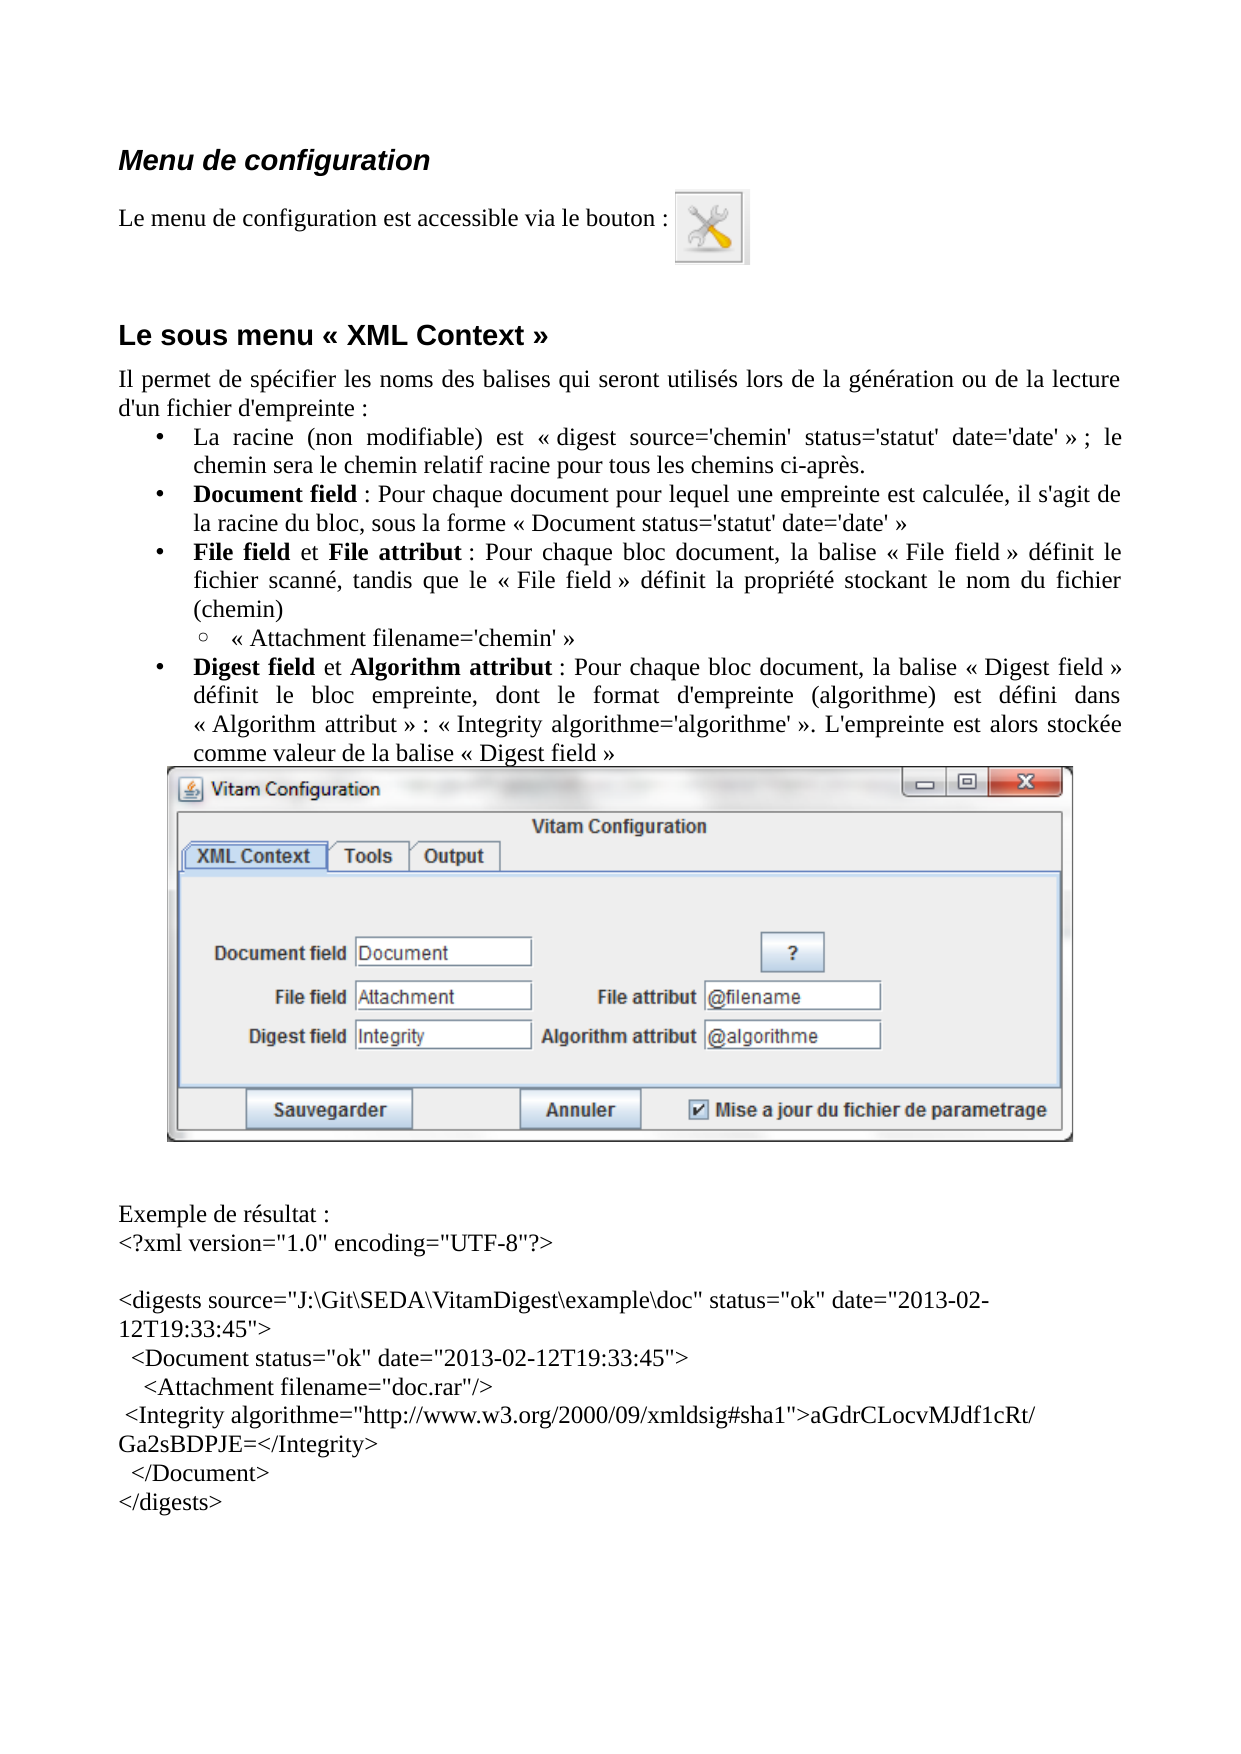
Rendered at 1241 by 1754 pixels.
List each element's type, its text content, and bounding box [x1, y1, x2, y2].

text <?xml version="1.0" encoding="UTF-8"?> [118, 1228, 1122, 1257]
text <digests source="J:\Git\SEDA\VitamDigest\example\doc" status="ok" date="2013-02-12T19:33:45"> [118, 1285, 1122, 1343]
text </digests> [118, 1487, 1122, 1515]
text <Integrity algorithme="http://www.w3.org/2000/09/xmldsig#sha1">aGdrCLocvMJdf1cRt/Ga2sBDPJE=</Integrity> [118, 1400, 1122, 1458]
list La racine (non modifiable) est « digest source='chemin' status='statut' date='date' » ; le chemin sera le chemin relatif racine pour tous les chemins ci-après. [156, 422, 1122, 479]
picture [167, 766, 1074, 1142]
subtitle Le sous menu « XML Context » [118, 318, 1122, 352]
text [750, 189, 1122, 264]
text Exemple de résultat : [118, 1199, 1122, 1228]
text <Document status="ok" date="2013-02-12T19:33:45"> [118, 1343, 1122, 1372]
list File field et File attribut : Pour chaque bloc document, la balise « File field » définit le fichier scanné, tandis que le « File field » définit la propriété stockant le nom du fichier (chemin) [156, 537, 1122, 623]
list « Attachment filename='chemin' » [193, 623, 1122, 652]
text <Attachment filename="doc.rar"/> [118, 1372, 1122, 1400]
text Le menu de configuration est accessible via le bouton : [118, 189, 675, 264]
text </Document> [118, 1458, 1122, 1487]
list Digest field et Algorithm attribut : Pour chaque bloc document, la balise « Digest field » définit le bloc empreinte, dont le format d'empreinte (algorithme) est défini dans « Algorithm attribut » : « Integrity algorithme='algorithme' ». L'empreinte est alors stockée comme valeur de la balise « Digest field » [156, 652, 1122, 767]
subtitle Menu de configuration [118, 143, 1122, 177]
text Il permet de spécifier les noms des balises qui seront utilisés lors de la génération ou de la lecture d'un fichier d'empreinte : [118, 364, 1122, 422]
list Document field : Pour chaque document pour lequel une empreinte est calculée, il s'agit de la racine du bloc, sous la forme « Document status='statut' date='date' » [156, 479, 1122, 537]
